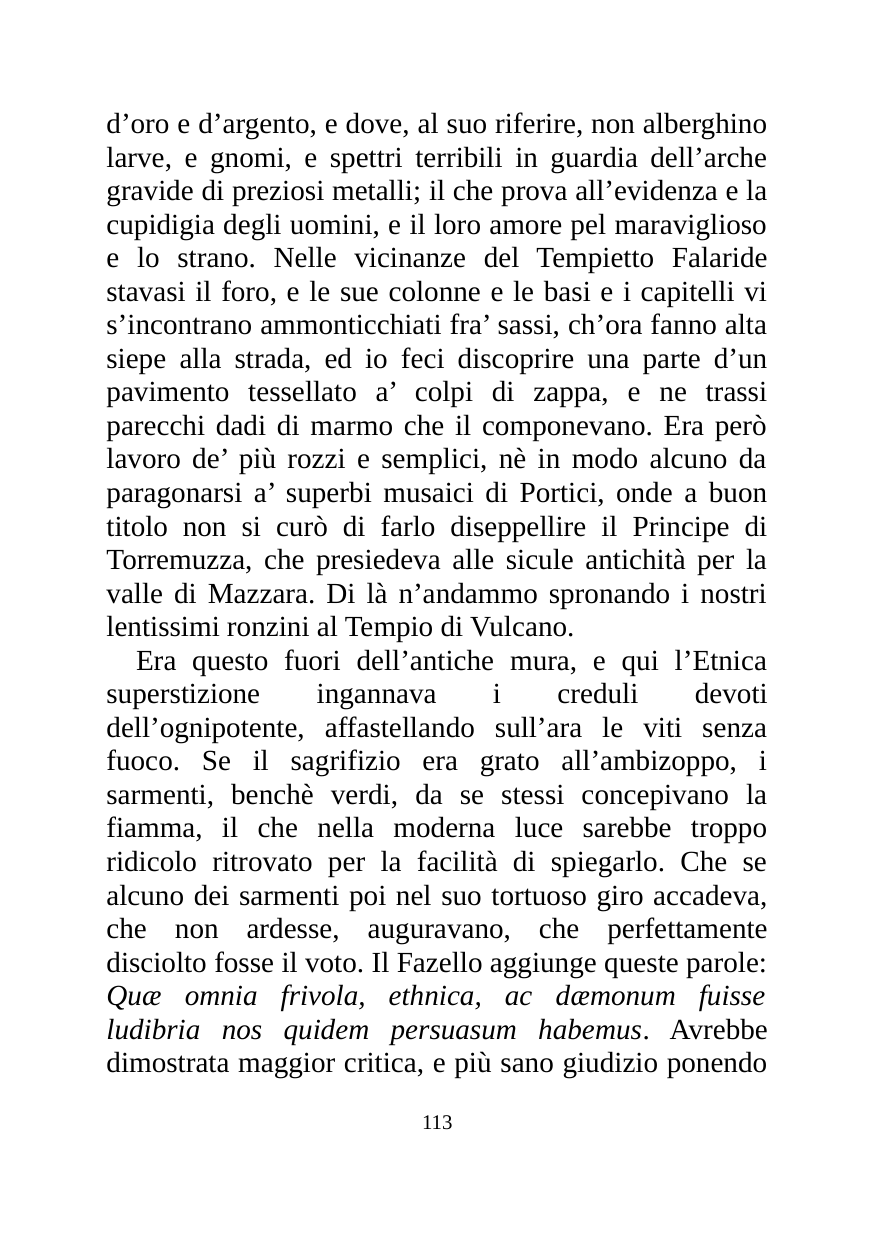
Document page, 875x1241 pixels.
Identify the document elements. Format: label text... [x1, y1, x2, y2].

text Era questo fuori dell’antiche mura, e qui l’Etnica superstizione ingannava i creduli devoti dell’ognipotente, affastellando sull’ara le viti senza fuoco. Se il sagrifizio era grato all’ambizoppo, i sarmenti, benchè verdi, da se stessi concepivano la fiamma, il che nella moderna luce sarebbe troppo ridicolo ritrovato per la facilità di spiegarlo. Che se alcuno dei sarmenti poi nel suo tortuoso giro accadeva, che non ardesse, auguravano, che perfettamente disciolto fosse il voto. Il Fazello aggiunge queste parole: Quæ omnia frivola, ethnica, ac dæmonum fuisse ludibria nos quidem persuasum habemus. Avrebbe dimostrata maggior critica, e più sano giudizio ponendo [106, 643, 768, 1079]
text d’oro e d’argento, e dove, al suo riferire, non alberghino larve, e gnomi, e spettri terribili in guardia dell’arche gravide di preziosi metalli; il che prova all’evidenza e la cupidigia degli uomini, e il loro amore pel maraviglioso e lo strano. Nelle vicinanze del Tempietto Falaride stavasi il foro, e le sue colonne e le basi e i capitelli vi s’incontrano ammonticchiati fra’ sassi, ch’ora fanno alta siepe alla strada, ed io feci discoprire una parte d’un pavimento tessellato a’ colpi di zappa, e ne trassi parecchi dadi di marmo che il componevano. Era però lavoro de’ più rozzi e semplici, nè in modo alcuno da paragonarsi a’ superbi musaici di Portici, onde a buon titolo non si curò di farlo diseppellire il Principe di Torremuzza, che presiedeva alle sicule antichità per la valle di Mazzara. Di là n’andammo spronando i nostri lentissimi ronzini al Tempio di Vulcano. [106, 106, 768, 643]
